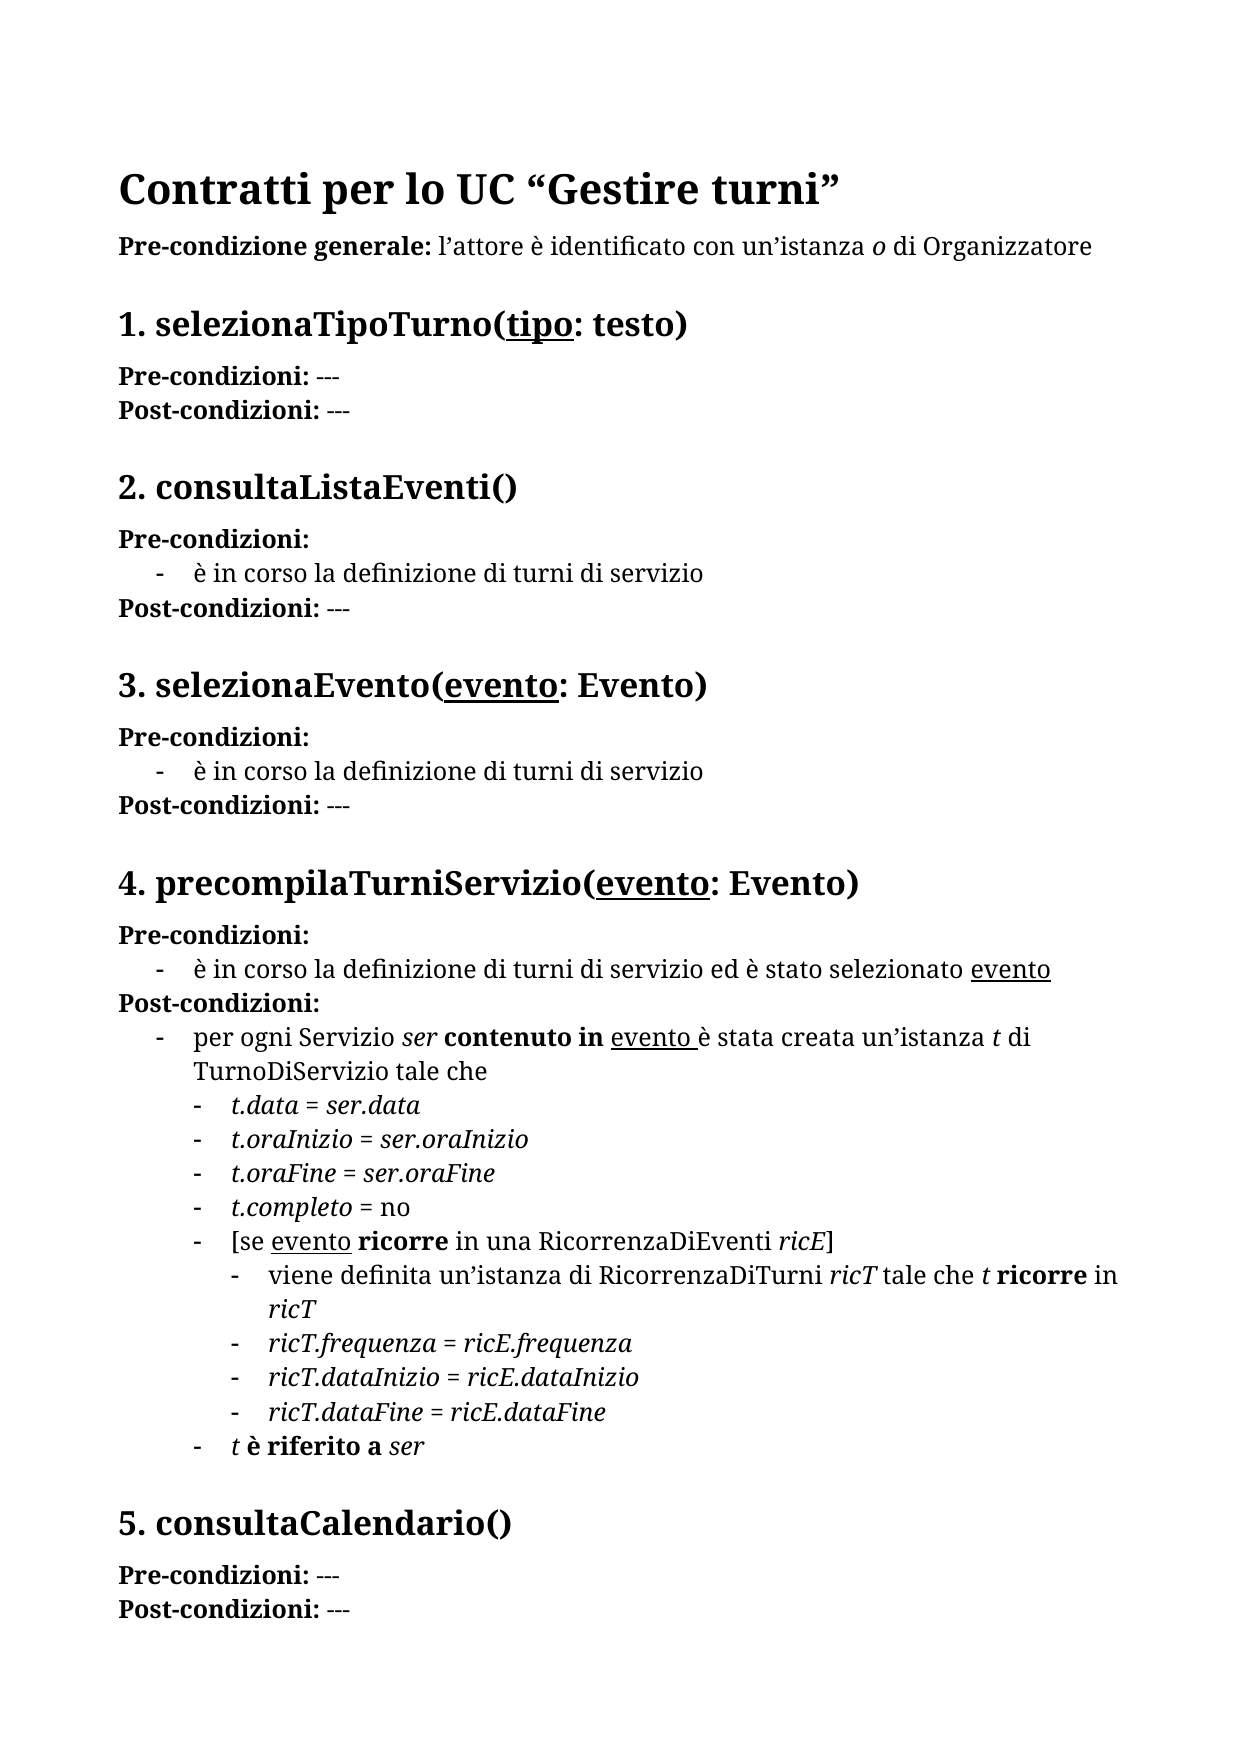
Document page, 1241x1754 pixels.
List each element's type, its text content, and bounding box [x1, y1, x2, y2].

list è in corso la definizione di turni di servizio [156, 556, 1122, 590]
list è in corso la definizione di turni di servizio [156, 754, 1122, 788]
list ricT.frequenza = ricE.frequenza [231, 1326, 1122, 1360]
text Post-condizioni: --- [118, 590, 1122, 624]
list per ogni Servizio ser contenuto in evento è stata creata un’istanza t di TurnoDiServizio tale che [156, 1019, 1122, 1088]
text Pre-condizioni: [118, 917, 1122, 951]
subtitle Contratti per lo UC “Gestire turni” [118, 160, 1122, 217]
subtitle 3. selezionaEvento(evento: Evento) [118, 662, 1122, 707]
subtitle 4. precompilaTurniServizio(evento: Evento) [118, 859, 1122, 905]
text Post-condizioni: --- [118, 788, 1122, 822]
list ricT.dataFine = ricE.dataFine [231, 1394, 1122, 1428]
text Post-condizioni: --- [118, 393, 1122, 427]
list t.data = ser.data [193, 1088, 1122, 1122]
list t.completo = no [193, 1190, 1122, 1224]
list t.oraInizio = ser.oraInizio [193, 1122, 1122, 1156]
subtitle 2. consultaListaEventi() [118, 464, 1122, 509]
text Pre-condizioni: [118, 720, 1122, 754]
text Post-condizioni: --- [118, 1592, 1122, 1626]
list t è riferito a ser [193, 1428, 1122, 1462]
list t.oraFine = ser.oraFine [193, 1156, 1122, 1190]
subtitle 1. selezionaTipoTurno(tipo: testo) [118, 301, 1122, 346]
list viene definita un’istanza di RicorrenzaDiTurni ricT tale che t ricorre in ricT [231, 1258, 1122, 1326]
text Pre-condizioni: --- [118, 358, 1122, 393]
list ricT.dataInizio = ricE.dataInizio [231, 1360, 1122, 1394]
text Pre-condizioni: --- [118, 1558, 1122, 1592]
text Pre-condizione generale: l’attore è identificato con un’istanza o di Organizzatore [118, 229, 1122, 263]
text Post-condizioni: [118, 985, 1122, 1019]
text Pre-condizioni: [118, 522, 1122, 556]
subtitle 5. consultaCalendario() [118, 1500, 1122, 1545]
list è in corso la definizione di turni di servizio ed è stato selezionato evento [156, 951, 1122, 985]
list [se evento ricorre in una RicorrenzaDiEventi ricE] [193, 1224, 1122, 1258]
